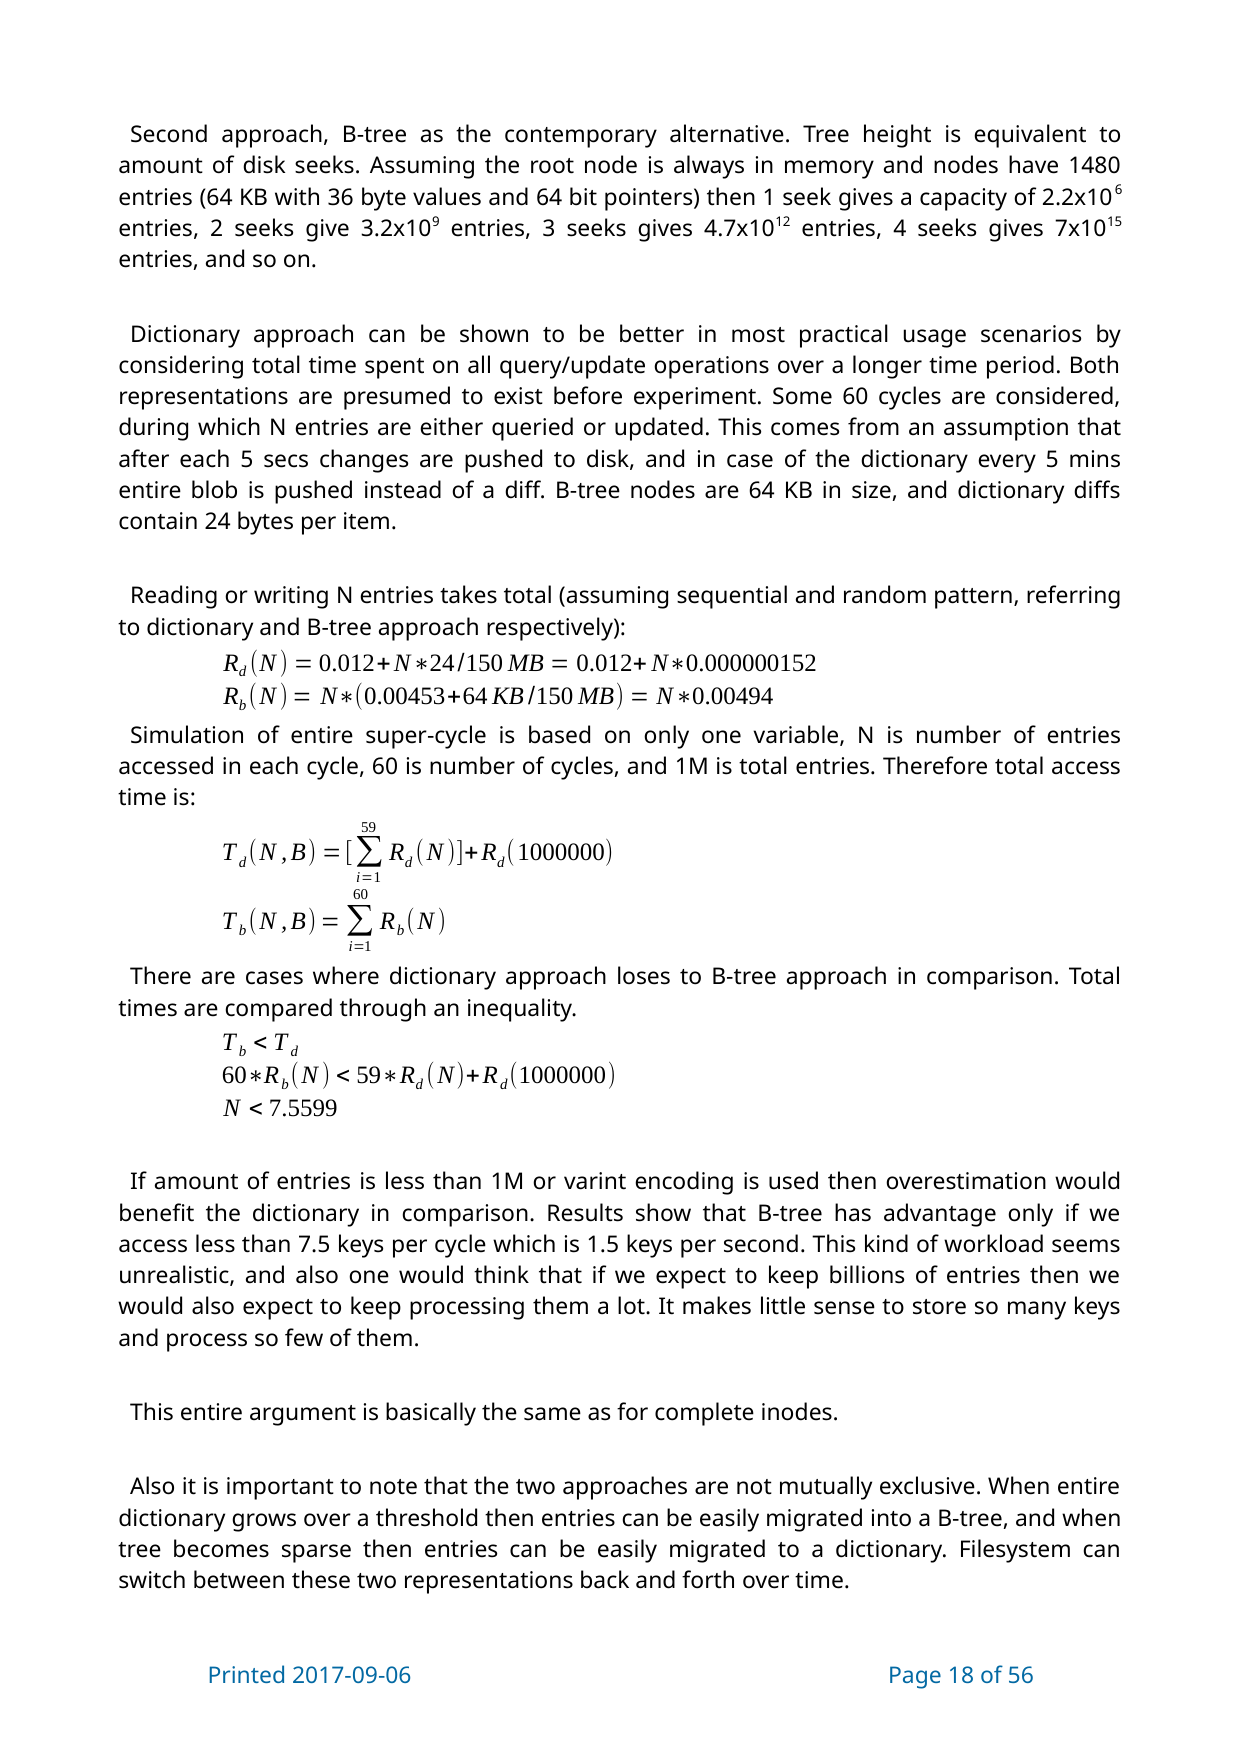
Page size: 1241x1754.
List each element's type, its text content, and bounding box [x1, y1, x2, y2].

text Second approach, B-tree as the contemporary alternative. Tree height is equivalent to amount of disk seeks. Assuming the root node is always in memory and nodes have 1480 entries (64 KB with 36 byte values and 64 bit pointers) then 1 seek gives a capacity of 2.2x106 entries, 2 seeks give 3.2x109 entries, 3 seeks gives 4.7x1012 entries, 4 seeks gives 7x1015 entries, and so on. [118, 118, 1122, 274]
text This entire argument is basically the same as for complete inodes. [118, 1396, 1122, 1427]
text Also it is important to note that the two approaches are not mutually exclusive. When entire dictionary grows over a threshold then entries can be easily migrated into a B-tree, and when tree becomes sparse then entries can be easily migrated to a dictionary. Filesystem can switch between these two representations back and forth over time. [118, 1470, 1122, 1595]
text If amount of entries is less than 1M or varint encoding is used then overestimation would benefit the dictionary in comparison. Results show that B-tree has advantage only if we access less than 7.5 keys per cycle which is 1.5 keys per second. This kind of workload seems unrealistic, and also one would think that if we expect to keep billions of entries then we would also expect to keep processing them a lot. It makes little sense to store so many keys and process so few of them. [118, 1165, 1122, 1353]
text Simulation of entire super-cycle is based on only one variable, N is number of entries accessed in each cycle, 60 is number of cycles, and 1M is total entries. Therefore total access time is: [118, 719, 1122, 813]
text Reading or writing N entries takes total (assuming sequential and random pattern, referring to dictionary and B-tree approach respectively): [118, 579, 1122, 642]
text Dictionary approach can be shown to be better in most practical usage scenarios by considering total time spent on all query/update operations over a longer time period. Both representations are presumed to exist before experiment. Some 60 cycles are considered, during which N entries are either queried or updated. This comes from an assumption that after each 5 secs changes are pushed to disk, and in case of the dictionary every 5 mins entire blob is pushed instead of a diff. B-tree nodes are 64 KB in size, and dictionary diffs contain 24 bytes per item. [118, 317, 1122, 536]
text There are cases where dictionary approach loses to B-tree approach in comparison. Total times are compared through an inequality. [118, 960, 1122, 1023]
